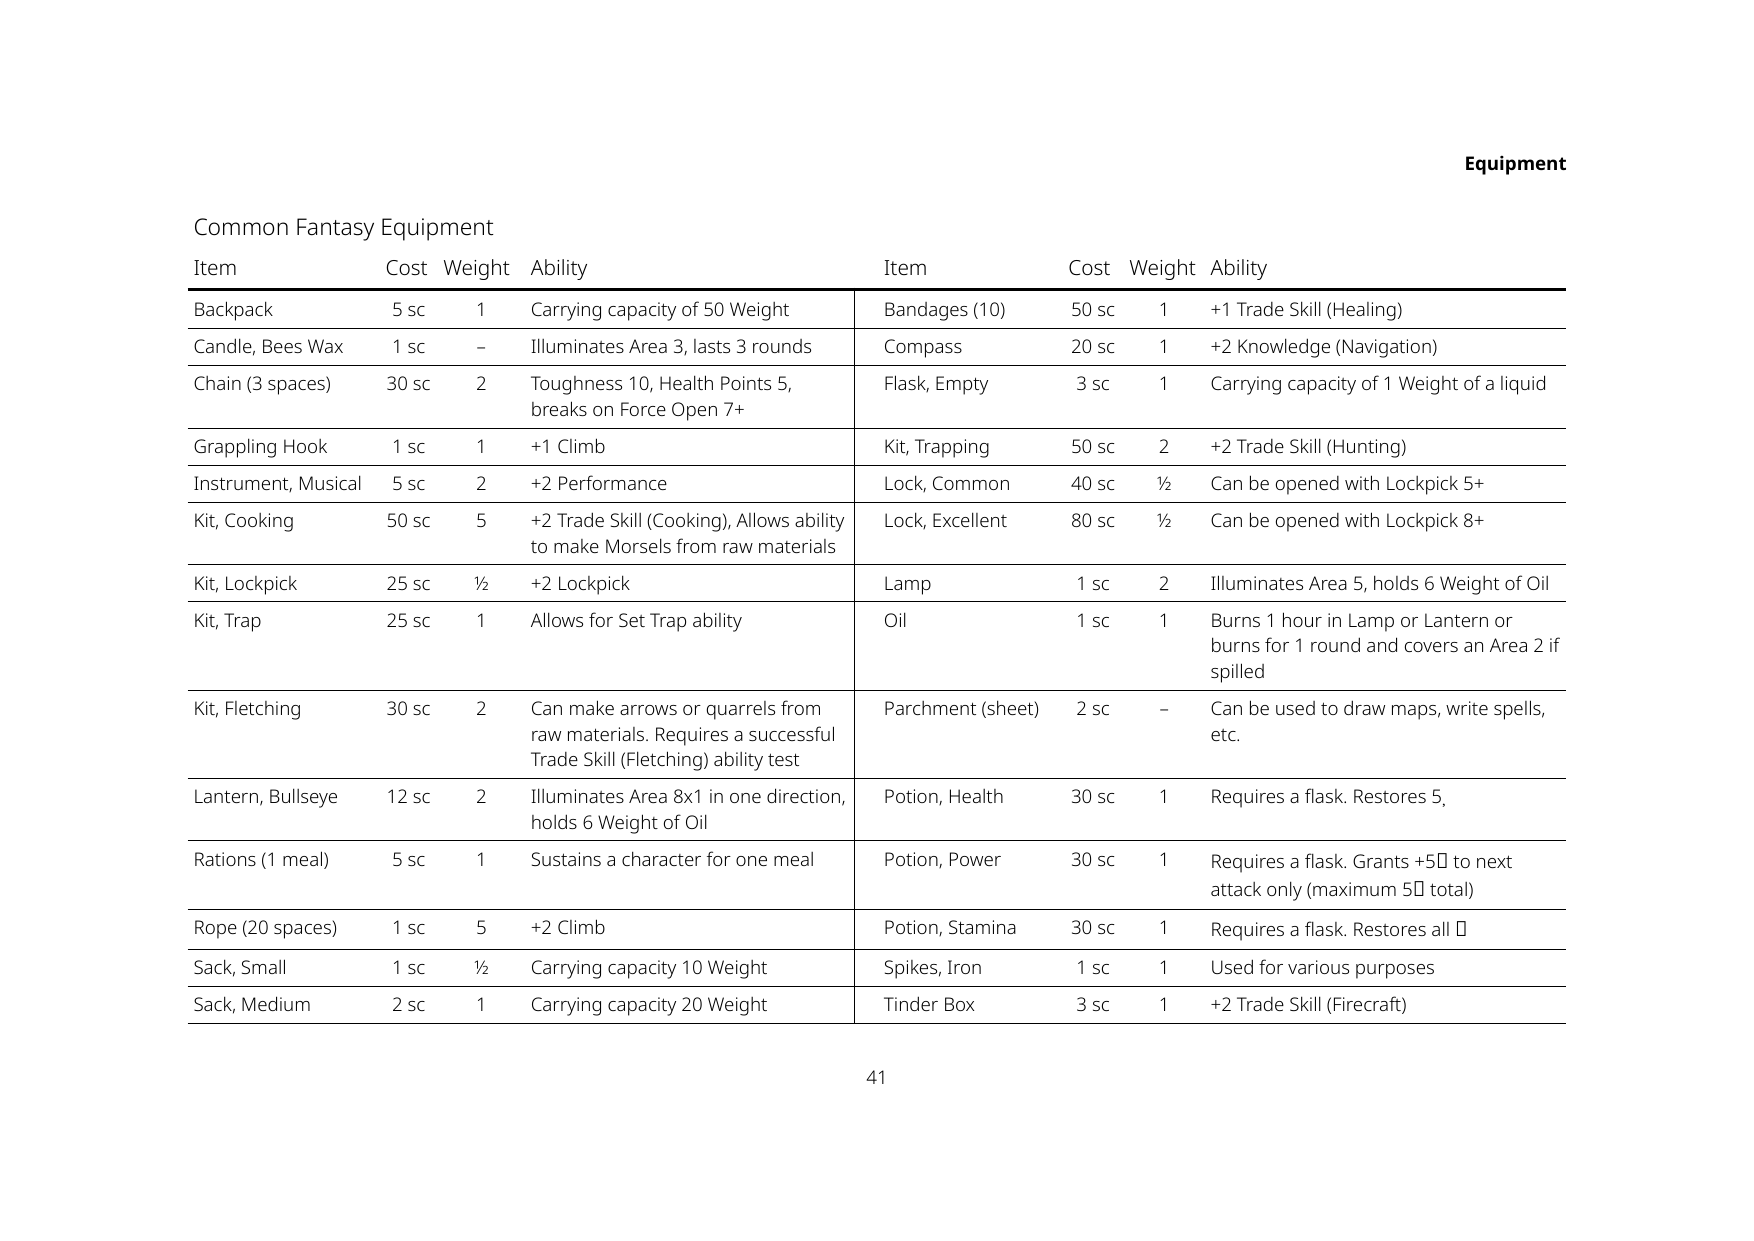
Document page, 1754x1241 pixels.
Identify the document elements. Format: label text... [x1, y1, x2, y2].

table_cell Can make arrows or quarrels from raw materials. Requires a successful Trade Skill (Fletching) ability test [525, 691, 854, 778]
table_cell Kit, Trap [188, 602, 379, 689]
table_cell Bandages (10) [878, 291, 1062, 328]
table_cell 1 [1123, 987, 1204, 1023]
table_cell Potion, Health [878, 779, 1062, 840]
table_cell – [1123, 691, 1204, 778]
table_cell 1 [1123, 841, 1204, 909]
table_cell +1 Trade Skill (Healing) [1205, 291, 1566, 328]
table_cell +2 Lockpick [525, 565, 854, 601]
table_cell Ability [525, 248, 854, 288]
table_cell 2 [1123, 565, 1204, 601]
table_cell 2 sc [380, 987, 437, 1023]
table_cell 2 [438, 691, 525, 778]
table_cell 3 sc [1063, 366, 1123, 427]
table_cell 1 sc [380, 910, 437, 949]
table_cell +2 Trade Skill (Firecraft) [1205, 987, 1566, 1023]
table_cell Illuminates Area 3, lasts 3 rounds [525, 329, 854, 365]
table_cell Cost [380, 248, 437, 288]
table_cell [855, 466, 878, 502]
table_cell 30 sc [1063, 841, 1123, 909]
table_cell Item [878, 248, 1062, 288]
table_cell Grappling Hook [188, 429, 379, 464]
table_cell Lock, Common [878, 466, 1062, 502]
table_cell 2 [438, 466, 525, 502]
table_cell Chain (3 spaces) [188, 366, 379, 427]
table_cell Used for various purposes [1205, 950, 1566, 986]
table_cell +2 Knowledge (Navigation) [1205, 329, 1566, 365]
table_cell 5 [438, 910, 525, 949]
table_cell [855, 291, 878, 328]
table_cell 25 sc [380, 602, 437, 689]
table_cell Lamp [878, 565, 1062, 601]
table_cell Flask, Empty [878, 366, 1062, 427]
table_cell 5 [438, 503, 525, 564]
table_cell 1 [438, 987, 525, 1023]
table_cell Weight [438, 248, 525, 288]
table_cell [855, 429, 878, 464]
table_cell 5 sc [380, 291, 437, 328]
table_cell 1 sc [380, 950, 437, 986]
table_cell Burns 1 hour in Lamp or Lantern or burns for 1 round and covers an Area 2 if spilled [1205, 602, 1566, 689]
table_cell 2 [438, 366, 525, 427]
table_cell [855, 503, 878, 564]
table_cell Carrying capacity of 1 Weight of a liquid [1205, 366, 1566, 427]
table_cell 50 sc [380, 503, 437, 564]
table_cell 1 [1123, 291, 1204, 328]
table_cell Sustains a character for one meal [525, 841, 854, 909]
table_cell Allows for Set Trap ability [525, 602, 854, 689]
table_cell 1 [1123, 366, 1204, 427]
table_cell ½ [1123, 503, 1204, 564]
table_cell 1 [438, 429, 525, 464]
table_cell Instrument, Musical [188, 466, 379, 502]
table_cell 30 sc [380, 691, 437, 778]
table_cell Lantern, Bullseye [188, 779, 379, 840]
table_cell Can be used to draw maps, write spells, etc. [1205, 691, 1566, 778]
table_cell Potion, Power [878, 841, 1062, 909]
table_cell 20 sc [1063, 329, 1123, 365]
table_cell [855, 329, 878, 365]
table_cell Carrying capacity 20 Weight [525, 987, 854, 1023]
table_cell Compass [878, 329, 1062, 365]
table_cell ½ [438, 565, 525, 601]
table_cell Can be opened with Lockpick 5+ [1205, 466, 1566, 502]
table_cell 2 [438, 779, 525, 840]
table_cell [855, 841, 878, 909]
table_cell [855, 565, 878, 601]
table_cell Weight [1123, 248, 1204, 288]
table_cell 1 [1123, 602, 1204, 689]
table_cell Parchment (sheet) [878, 691, 1062, 778]
table_cell 3 sc [1063, 987, 1123, 1023]
table_cell – [438, 329, 525, 365]
table_cell Carrying capacity of 50 Weight [525, 291, 854, 328]
table_cell [855, 987, 878, 1023]
table_cell 1 sc [1063, 950, 1123, 986]
table_cell [855, 950, 878, 986]
table_cell +2 Trade Skill (Hunting) [1205, 429, 1566, 464]
table_cell ½ [438, 950, 525, 986]
table_cell 1 sc [1063, 602, 1123, 689]
table_cell Requires a flask. Restores all  [1205, 910, 1566, 949]
table_cell 1 sc [380, 429, 437, 464]
table_cell 1 [438, 602, 525, 689]
table_cell 30 sc [380, 366, 437, 427]
table_cell 2 sc [1063, 691, 1123, 778]
table_cell 40 sc [1063, 466, 1123, 502]
table_cell +2 Performance [525, 466, 854, 502]
table_cell Illuminates Area 5, holds 6 Weight of Oil [1205, 565, 1566, 601]
table_cell 25 sc [380, 565, 437, 601]
table_cell Rope (20 spaces) [188, 910, 379, 949]
table_cell Sack, Medium [188, 987, 379, 1023]
table_cell Kit, Lockpick [188, 565, 379, 601]
table_cell 5 sc [380, 466, 437, 502]
table_cell Requires a flask. Restores 5 [1205, 779, 1566, 840]
table_cell ½ [1123, 466, 1204, 502]
table_cell 1 sc [380, 329, 437, 365]
table_cell Backpack [188, 291, 379, 328]
table_cell 80 sc [1063, 503, 1123, 564]
table_cell Carrying capacity 10 Weight [525, 950, 854, 986]
table_cell Kit, Trapping [878, 429, 1062, 464]
table_cell 1 [1123, 910, 1204, 949]
table_cell 1 [1123, 329, 1204, 365]
table_cell Rations (1 meal) [188, 841, 379, 909]
table_cell Kit, Cooking [188, 503, 379, 564]
table_cell 1 [1123, 950, 1204, 986]
table_cell 5 sc [380, 841, 437, 909]
table_cell Cost [1063, 248, 1123, 288]
table_cell Requires a flask. Grants +5 to next attack only (maximum 5 total) [1205, 841, 1566, 909]
table_cell 2 [1123, 429, 1204, 464]
table_cell Ability [1205, 248, 1566, 288]
table_cell +1 Climb [525, 429, 854, 464]
table_cell Tinder Box [878, 987, 1062, 1023]
table_cell [855, 366, 878, 427]
table_cell +2 Climb [525, 910, 854, 949]
table_cell 50 sc [1063, 429, 1123, 464]
table_cell Potion, Stamina [878, 910, 1062, 949]
table_cell Illuminates Area 8x1 in one direction, holds 6 Weight of Oil [525, 779, 854, 840]
table_cell 1 sc [1063, 565, 1123, 601]
table_cell 1 [438, 841, 525, 909]
table_cell Item [188, 248, 379, 288]
table_cell Kit, Fletching [188, 691, 379, 778]
table_cell Sack, Small [188, 950, 379, 986]
table_cell Can be opened with Lockpick 8+ [1205, 503, 1566, 564]
table_cell 50 sc [1063, 291, 1123, 328]
table_cell 30 sc [1063, 779, 1123, 840]
table_cell Spikes, Iron [878, 950, 1062, 986]
table_cell [855, 691, 878, 778]
table_cell +2 Trade Skill (Cooking), Allows ability to make Morsels from raw materials [525, 503, 854, 564]
table_cell 12 sc [380, 779, 437, 840]
table_cell 1 [438, 291, 525, 328]
table_cell [855, 248, 878, 288]
table_cell Candle, Bees Wax [188, 329, 379, 365]
table_cell Oil [878, 602, 1062, 689]
table_cell Toughness 10, Health Points 5, breaks on Force Open 7+ [525, 366, 854, 427]
table_cell 30 sc [1063, 910, 1123, 949]
table_cell 1 [1123, 779, 1204, 840]
table_cell [855, 910, 878, 949]
table_cell [855, 779, 878, 840]
table_cell [855, 602, 878, 689]
table_cell Lock, Excellent [878, 503, 1062, 564]
table_header Common Fantasy Equipment [188, 205, 1566, 248]
